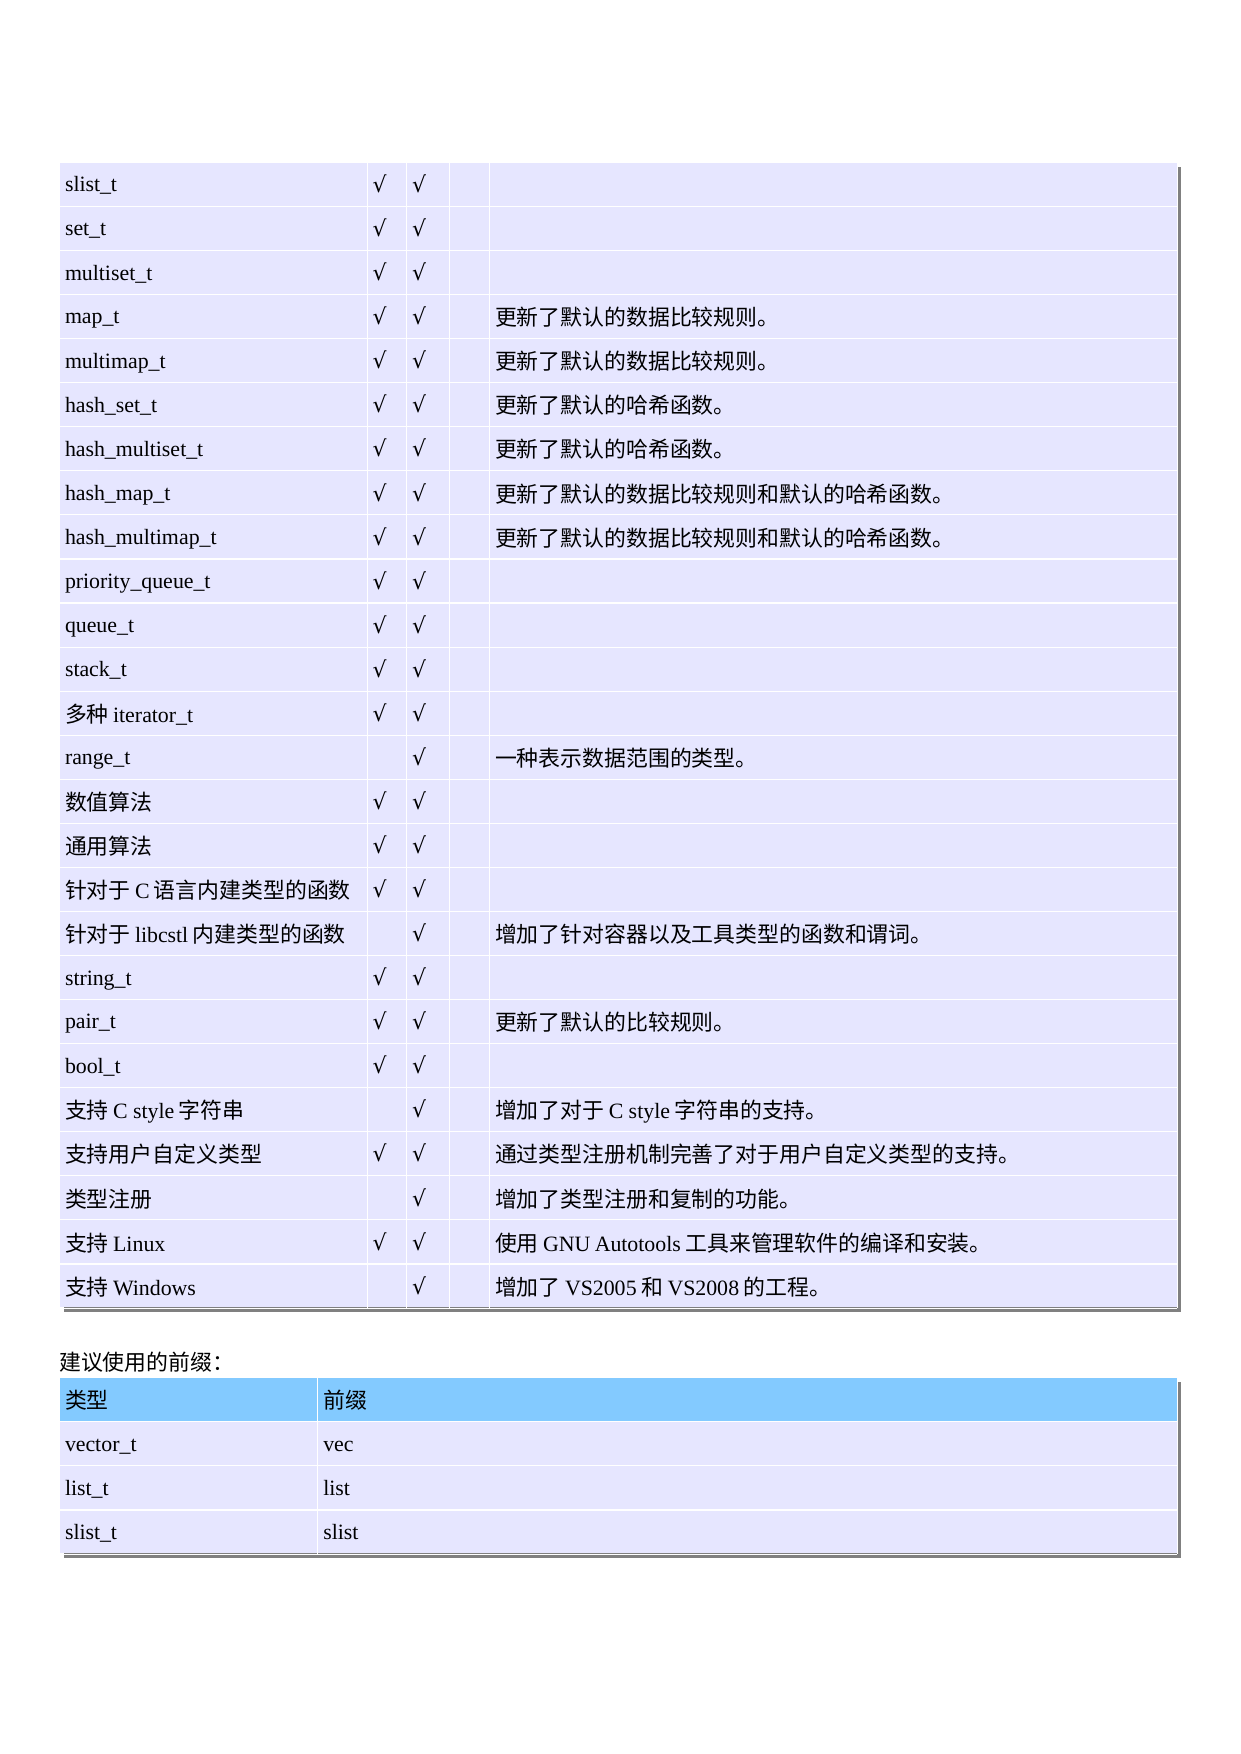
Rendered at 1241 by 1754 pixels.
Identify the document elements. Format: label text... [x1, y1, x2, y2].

table_cell 通用算法 [60, 824, 367, 867]
table_cell multimap_t [60, 339, 367, 382]
table_cell [450, 471, 489, 514]
table_cell list [318, 1466, 1177, 1509]
table_cell 更新了默认的哈希函数。 [490, 427, 1177, 470]
table_cell 使用GNU Autotools工具来管理软件的编译和安装。 [490, 1220, 1177, 1263]
table_cell √ [368, 163, 406, 206]
table_cell vector_t [60, 1422, 317, 1465]
table_header 类型 [60, 1378, 317, 1421]
table_cell √ [407, 560, 449, 602]
table_cell √ [407, 780, 449, 823]
table_cell [450, 824, 489, 867]
table_cell 更新了默认的比较规则。 [490, 1000, 1177, 1043]
table_cell 支持用户自定义类型 [60, 1132, 367, 1175]
table_cell [490, 163, 1177, 206]
table_cell √ [407, 471, 449, 514]
table_cell √ [368, 515, 406, 558]
table_cell √ [368, 780, 406, 823]
table_cell [490, 1044, 1177, 1087]
table_cell [450, 692, 489, 735]
table_cell [450, 560, 489, 602]
table_cell √ [407, 427, 449, 470]
table_cell [490, 207, 1177, 250]
table_cell 一种表示数据范围的类型。 [490, 736, 1177, 779]
table_cell √ [407, 295, 449, 338]
table_cell √ [407, 736, 449, 779]
table_cell [490, 604, 1177, 647]
table_cell 更新了默认的数据比较规则和默认的哈希函数。 [490, 471, 1177, 514]
table_cell map_t [60, 295, 367, 338]
table_cell [490, 824, 1177, 867]
table_cell [450, 780, 489, 823]
table_cell 更新了默认的哈希函数。 [490, 383, 1177, 426]
table_cell √ [368, 295, 406, 338]
table_header 前缀 [318, 1378, 1177, 1421]
table_cell [450, 427, 489, 470]
table_cell √ [368, 956, 406, 999]
table_cell string_t [60, 956, 367, 999]
table_cell √ [407, 824, 449, 867]
table_cell 类型注册 [60, 1176, 367, 1219]
table_cell [450, 295, 489, 338]
table_cell 支持Linux [60, 1220, 367, 1263]
table_cell [450, 868, 489, 911]
table_cell 更新了默认的数据比较规则和默认的哈希函数。 [490, 515, 1177, 558]
table_cell 更新了默认的数据比较规则。 [490, 295, 1177, 338]
table_cell √ [368, 471, 406, 514]
table_cell hash_multiset_t [60, 427, 367, 470]
table_cell [368, 912, 406, 955]
table_cell bool_t [60, 1044, 367, 1087]
table_cell 更新了默认的数据比较规则。 [490, 339, 1177, 382]
table_cell √ [368, 560, 406, 602]
table_cell √ [407, 251, 449, 294]
table_cell √ [407, 604, 449, 647]
table_cell hash_multimap_t [60, 515, 367, 558]
table_cell 支持Windows [60, 1265, 367, 1307]
table_cell 针对于libcstl内建类型的函数 [60, 912, 367, 955]
table_cell hash_map_t [60, 471, 367, 514]
table_cell √ [368, 251, 406, 294]
table_cell √ [368, 868, 406, 911]
table_cell [490, 956, 1177, 999]
table_cell [450, 648, 489, 691]
table_cell queue_t [60, 604, 367, 647]
table_cell list_t [60, 1466, 317, 1509]
table_cell [490, 868, 1177, 911]
table_cell √ [407, 1176, 449, 1219]
table_cell [450, 912, 489, 955]
table_cell 增加了对于C style字符串的支持。 [490, 1088, 1177, 1131]
table_cell range_t [60, 736, 367, 779]
table_cell [450, 736, 489, 779]
table_cell √ [407, 1044, 449, 1087]
table_cell [450, 1176, 489, 1219]
table_cell √ [368, 1132, 406, 1175]
table_cell √ [368, 648, 406, 691]
table_cell slist_t [60, 1511, 317, 1553]
table_cell 数值算法 [60, 780, 367, 823]
table_cell [450, 251, 489, 294]
table_cell [450, 207, 489, 250]
table_cell priority_queue_t [60, 560, 367, 602]
table_cell slist [318, 1511, 1177, 1553]
table_cell √ [407, 163, 449, 206]
table_cell hash_set_t [60, 383, 367, 426]
table_cell [368, 736, 406, 779]
table_cell [490, 780, 1177, 823]
table_cell √ [407, 1000, 449, 1043]
table_cell [450, 1265, 489, 1307]
table_cell [450, 1000, 489, 1043]
table_cell √ [368, 339, 406, 382]
table_cell √ [368, 383, 406, 426]
table_cell √ [368, 1000, 406, 1043]
table_cell multiset_t [60, 251, 367, 294]
table_cell [490, 251, 1177, 294]
table_cell √ [368, 427, 406, 470]
table_cell √ [407, 207, 449, 250]
table_cell [490, 648, 1177, 691]
table_cell √ [407, 1220, 449, 1263]
table_cell [450, 383, 489, 426]
table_cell 针对于C语言内建类型的函数 [60, 868, 367, 911]
table_cell √ [368, 692, 406, 735]
table_cell [450, 163, 489, 206]
table_cell [368, 1176, 406, 1219]
table_cell [368, 1265, 406, 1307]
table_cell [450, 956, 489, 999]
table_cell 支持C style字符串 [60, 1088, 367, 1131]
table_cell [450, 339, 489, 382]
table_cell √ [407, 868, 449, 911]
table_cell √ [407, 339, 449, 382]
table_cell [450, 515, 489, 558]
table_cell 通过类型注册机制完善了对于用户自定义类型的支持。 [490, 1132, 1177, 1175]
table_cell [450, 604, 489, 647]
table_cell √ [407, 515, 449, 558]
table_cell √ [407, 692, 449, 735]
table_cell [490, 560, 1177, 602]
table_cell stack_t [60, 648, 367, 691]
table_cell 增加了类型注册和复制的功能。 [490, 1176, 1177, 1219]
table_cell √ [407, 383, 449, 426]
table_cell √ [407, 912, 449, 955]
table_cell pair_t [60, 1000, 367, 1043]
table_cell [450, 1044, 489, 1087]
table_cell √ [407, 1132, 449, 1175]
text 建议使用的前缀： [59, 1345, 1181, 1377]
table_cell √ [407, 1265, 449, 1307]
table_cell slist_t [60, 163, 367, 206]
table_cell [490, 692, 1177, 735]
table_cell [368, 1088, 406, 1131]
table_cell √ [407, 648, 449, 691]
table_cell [450, 1132, 489, 1175]
table_cell √ [368, 1044, 406, 1087]
table_cell √ [407, 1088, 449, 1131]
table_cell vec [318, 1422, 1177, 1465]
table_cell 增加了VS2005和VS2008的工程。 [490, 1265, 1177, 1307]
table_cell √ [368, 604, 406, 647]
table_cell √ [368, 207, 406, 250]
table_cell set_t [60, 207, 367, 250]
table_cell √ [407, 956, 449, 999]
table_cell 多种iterator_t [60, 692, 367, 735]
table_cell [450, 1220, 489, 1263]
table_cell 增加了针对容器以及工具类型的函数和谓词。 [490, 912, 1177, 955]
table_cell [450, 1088, 489, 1131]
table_cell √ [368, 824, 406, 867]
table_cell √ [368, 1220, 406, 1263]
